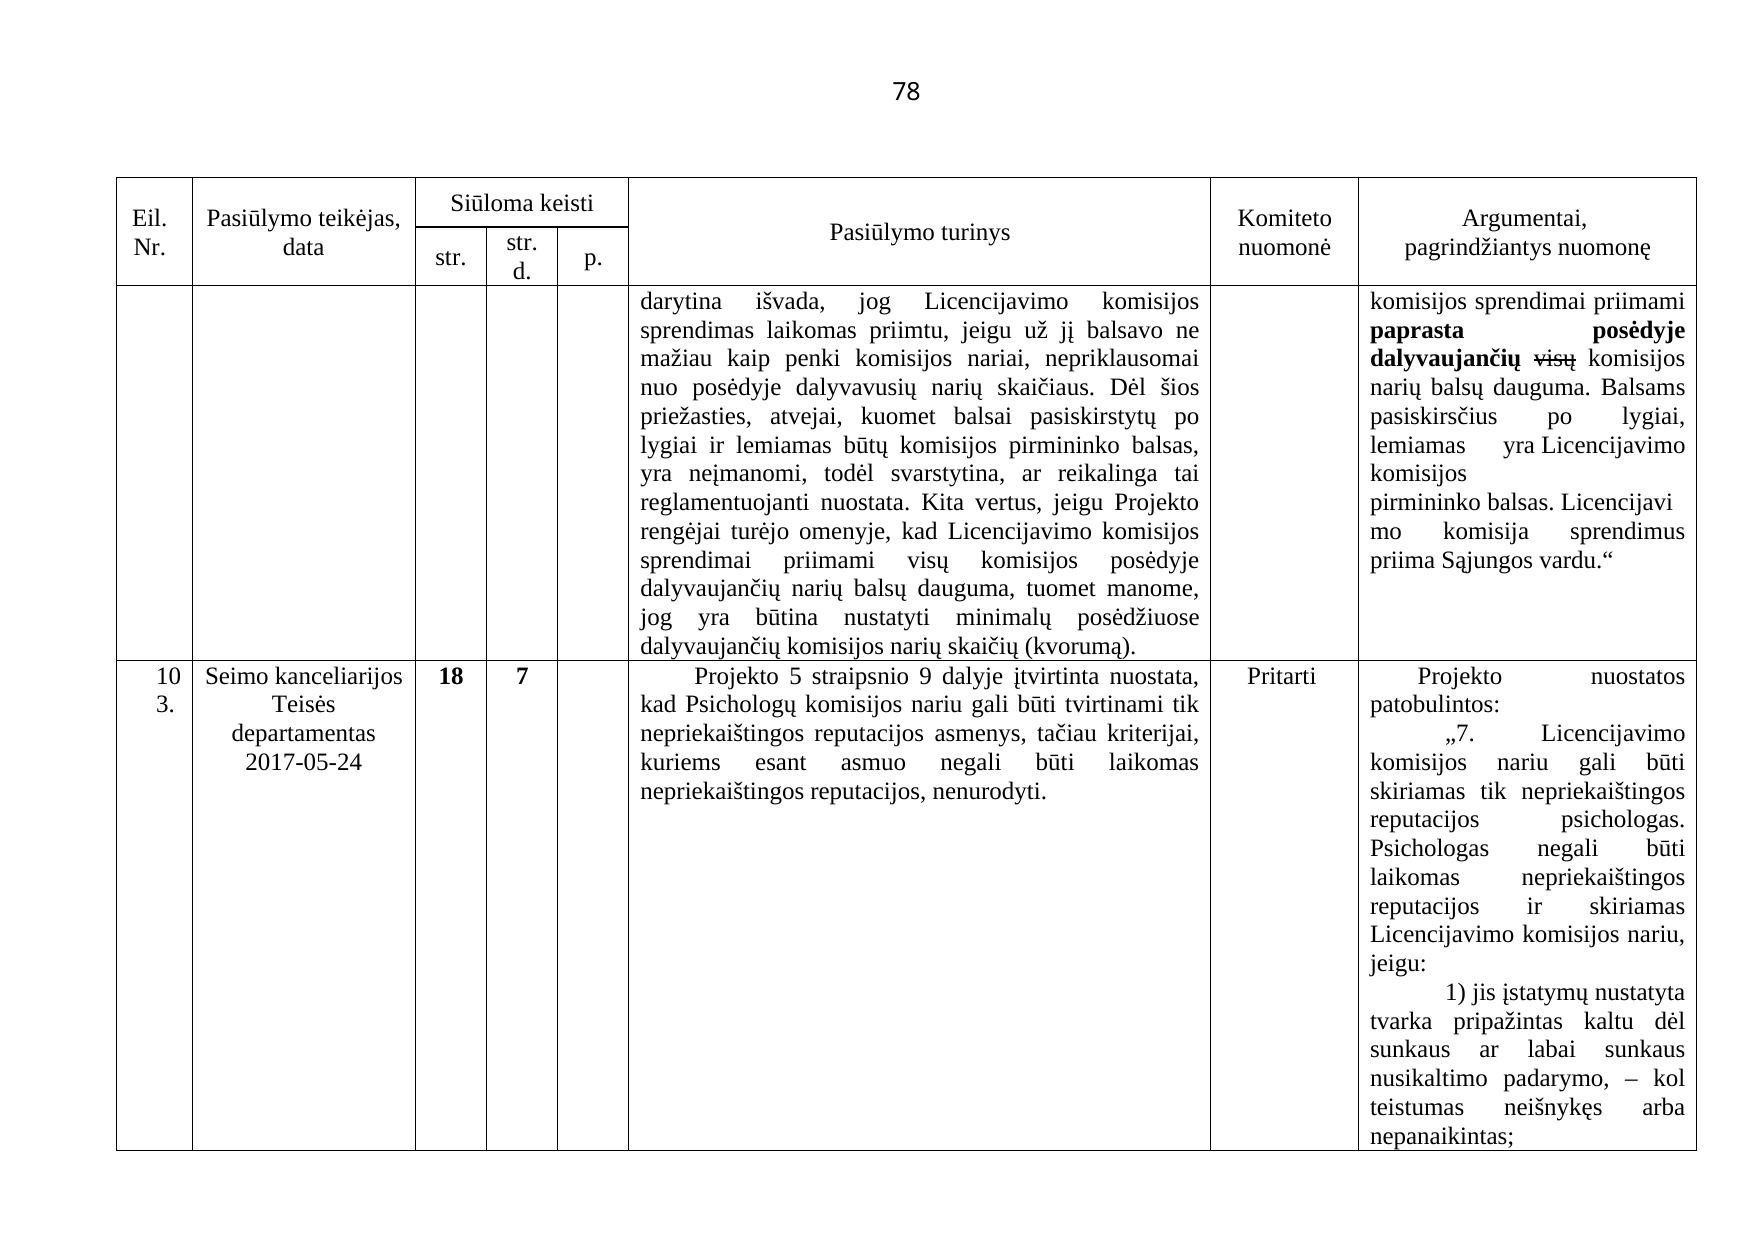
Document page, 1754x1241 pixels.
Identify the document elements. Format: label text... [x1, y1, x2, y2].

table_cell str. d. [487, 228, 557, 285]
table_cell [193, 286, 415, 660]
table_cell str. [416, 228, 486, 285]
table_header Argumentai, pagrindžiantys nuomonę [1359, 178, 1696, 285]
table_cell [487, 286, 557, 660]
table_cell p. [558, 228, 628, 285]
table_cell [1211, 286, 1358, 660]
table_header Siūloma keisti [416, 178, 628, 226]
table_cell [558, 286, 628, 660]
table_cell komisijos sprendimai priimami paprasta posėdyje dalyvaujančių visų komisijos narių balsų dauguma. Balsams pasiskirsčius po lygiai, lemiamas yra Licencijavimo komisijos pirmininko balsas. Licencijavimo komisija sprendimus priima Sąjungos vardu.“ [1359, 286, 1696, 660]
table_cell Projekto nuostatos patobulintos: „7. Licencijavimo komisijos nariu gali būti skiriamas tik nepriekaištingos reputacijos psichologas. Psichologas negali būti laikomas nepriekaištingos reputacijos ir skiriamas Licencijavimo komisijos nariu, jeigu: 1) jis įstatymų nustatyta tvarka pripažintas kaltu dėl sunkaus ar labai sunkaus nusikaltimo padarymo, – kol teistumas neišnykęs arba nepanaikintas; [1359, 661, 1696, 1149]
table_cell [416, 286, 486, 660]
table_cell Seimo kanceliarijos Teisės departamentas 2017-05-24 [193, 661, 415, 1149]
table_header Komiteto nuomonė [1211, 178, 1358, 285]
table_cell darytina išvada, jog Licencijavimo komisijos sprendimas laikomas priimtu, jeigu už jį balsavo ne mažiau kaip penki komisijos nariai, nepriklausomai nuo posėdyje dalyvavusių narių skaičiaus. Dėl šios priežasties, atvejai, kuomet balsai pasiskirstytų po lygiai ir lemiamas būtų komisijos pirmininko balsas, yra neįmanomi, todėl svarstytina, ar reikalinga tai reglamentuojanti nuostata. Kita vertus, jeigu Projekto rengėjai turėjo omenyje, kad Licencijavimo komisijos sprendimai priimami visų komisijos posėdyje dalyvaujančių narių balsų dauguma, tuomet manome, jog yra būtina nustatyti minimalų posėdžiuose dalyvaujančių komisijos narių skaičių (kvorumą). [629, 286, 1210, 660]
table_header Pasiūlymo turinys [629, 178, 1210, 285]
table_cell 18 [416, 661, 486, 1149]
table_cell 7 [487, 661, 557, 1149]
table_cell [558, 661, 628, 1149]
table_cell Pritarti [1211, 661, 1358, 1149]
table_cell [117, 661, 192, 1149]
table_header Pasiūlymo teikėjas, data [193, 178, 415, 285]
table_cell [117, 286, 192, 660]
table_header Eil. Nr. [117, 178, 192, 285]
table_cell Projekto 5 straipsnio 9 dalyje įtvirtinta nuostata, kad Psichologų komisijos nariu gali būti tvirtinami tik nepriekaištingos reputacijos asmenys, tačiau kriterijai, kuriems esant asmuo negali būti laikomas nepriekaištingos reputacijos, nenurodyti. [629, 661, 1210, 1149]
